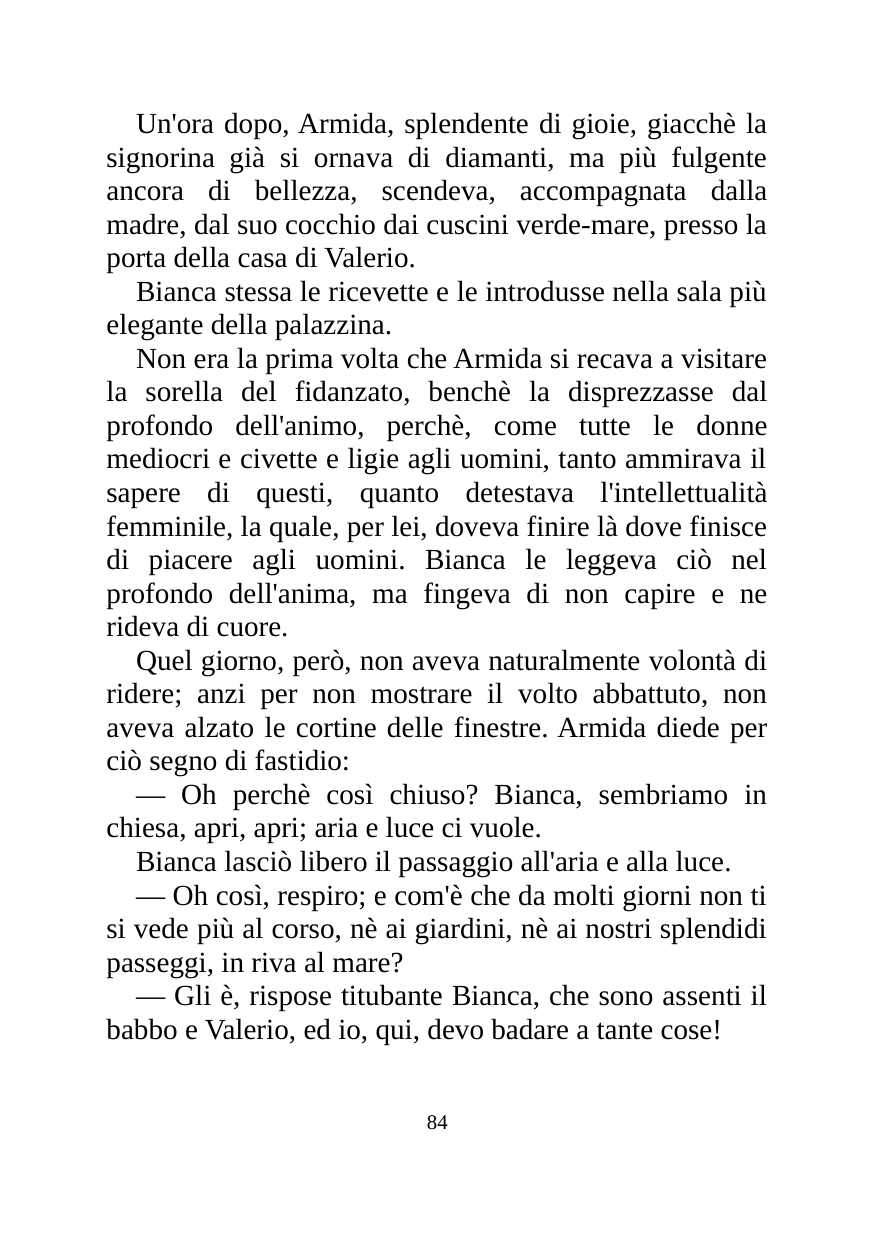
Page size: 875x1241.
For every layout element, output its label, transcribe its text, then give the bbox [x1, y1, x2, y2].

text Bianca stessa le ricevette e le introdusse nella sala più elegante della palazzina. [106, 274, 768, 341]
text Quel giorno, però, non aveva naturalmente volontà di ridere; anzi per non mostrare il volto abbattuto, non aveva alzato le cortine delle finestre. Armida diede per ciò segno di fastidio: [106, 643, 768, 777]
text — Oh perchè così chiuso? Bianca, sembriamo in chiesa, apri, apri; aria e luce ci vuole. [106, 777, 768, 844]
text Bianca lasciò libero il passaggio all'aria e alla luce. [106, 844, 768, 878]
text — Gli è, rispose titubante Bianca, che sono assenti il babbo e Valerio, ed io, qui, devo badare a tante cose! [106, 978, 768, 1045]
text Un'ora dopo, Armida, splendente di gioie, giacchè la signorina già si ornava di diamanti, ma più fulgente ancora di bellezza, scendeva, accompagnata dalla madre, dal suo cocchio dai cuscini verde-mare, presso la porta della casa di Valerio. [106, 106, 768, 274]
text — Oh così, respiro; e com'è che da molti giorni non ti si vede più al corso, nè ai giardini, nè ai nostri splendidi passeggi, in riva al mare? [106, 878, 768, 978]
text Non era la prima volta che Armida si recava a visitare la sorella del fidanzato, benchè la disprezzasse dal profondo dell'animo, perchè, come tutte le donne mediocri e civette e ligie agli uomini, tanto ammirava il sapere di questi, quanto detestava l'intellettualità femminile, la quale, per lei, doveva finire là dove finisce di piacere agli uomini. Bianca le leggeva ciò nel profondo dell'anima, ma fingeva di non capire e ne rideva di cuore. [106, 341, 768, 643]
